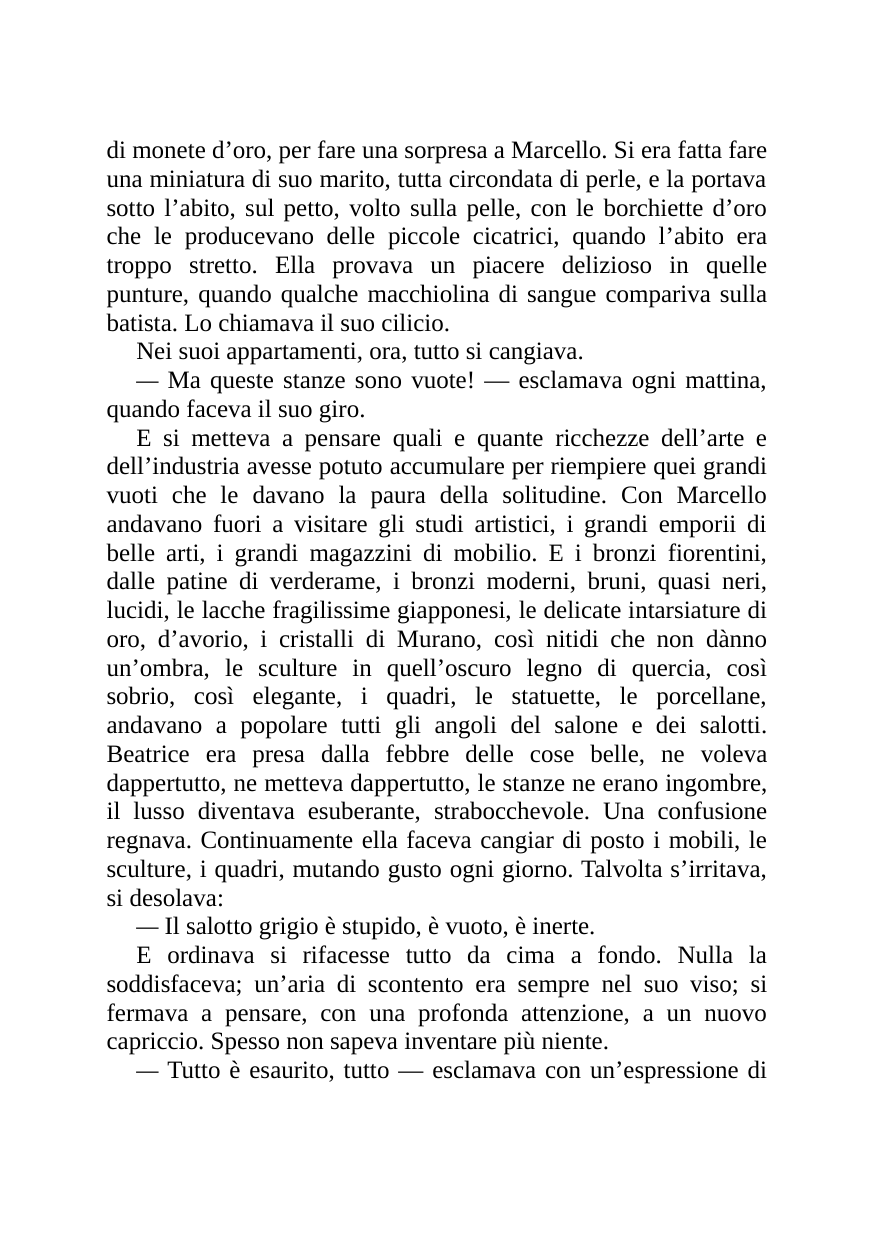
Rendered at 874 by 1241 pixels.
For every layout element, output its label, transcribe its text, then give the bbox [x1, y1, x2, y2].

text di monete d’oro, per fare una sorpresa a Marcello. Si era fatta fare una miniatura di suo marito, tutta circondata di perle, e la portava sotto l’abito, sul petto, volto sulla pelle, con le borchiette d’oro che le producevano delle piccole cicatrici, quando l’abito era troppo stretto. Ella provava un piacere delizioso in quelle punture, quando qualche macchiolina di sangue compariva sulla batista. Lo chiamava il suo cilicio. [106, 135, 768, 336]
text — Tutto è esaurito, tutto — esclamava con un’espressione di [106, 1055, 768, 1084]
text E ordinava si rifacesse tutto da cima a fondo. Nulla la soddisfaceva; un’aria di scontento era sempre nel suo viso; si fermava a pensare, con una profonda attenzione, a un nuovo capriccio. Spesso non sapeva inventare più niente. [106, 940, 768, 1055]
text Nei suoi appartamenti, ora, tutto si cangiava. [106, 336, 768, 365]
text — Il salotto grigio è stupido, è vuoto, è inerte. [106, 911, 768, 940]
text E si metteva a pensare quali e quante ricchezze dell’arte e dell’industria avesse potuto accumulare per riempiere quei grandi vuoti che le davano la paura della solitudine. Con Marcello andavano fuori a visitare gli studi artistici, i grandi emporii di belle arti, i grandi magazzini di mobilio. E i bronzi fiorentini, dalle patine di verderame, i bronzi moderni, bruni, quasi neri, lucidi, le lacche fragilissime giapponesi, le delicate intarsiature di oro, d’avorio, i cristalli di Murano, così nitidi che non dànno un’ombra, le sculture in quell’oscuro legno di quercia, così sobrio, così elegante, i quadri, le statuette, le porcellane, andavano a popolare tutti gli angoli del salone e dei salotti. Beatrice era presa dalla febbre delle cose belle, ne voleva dappertutto, ne metteva dappertutto, le stanze ne erano ingombre, il lusso diventava esuberante, strabocchevole. Una confusione regnava. Continuamente ella faceva cangiar di posto i mobili, le sculture, i quadri, mutando gusto ogni giorno. Talvolta s’irritava, si desolava: [106, 423, 768, 911]
text — Ma queste stanze sono vuote! — esclamava ogni mattina, quando faceva il suo giro. [106, 365, 768, 423]
